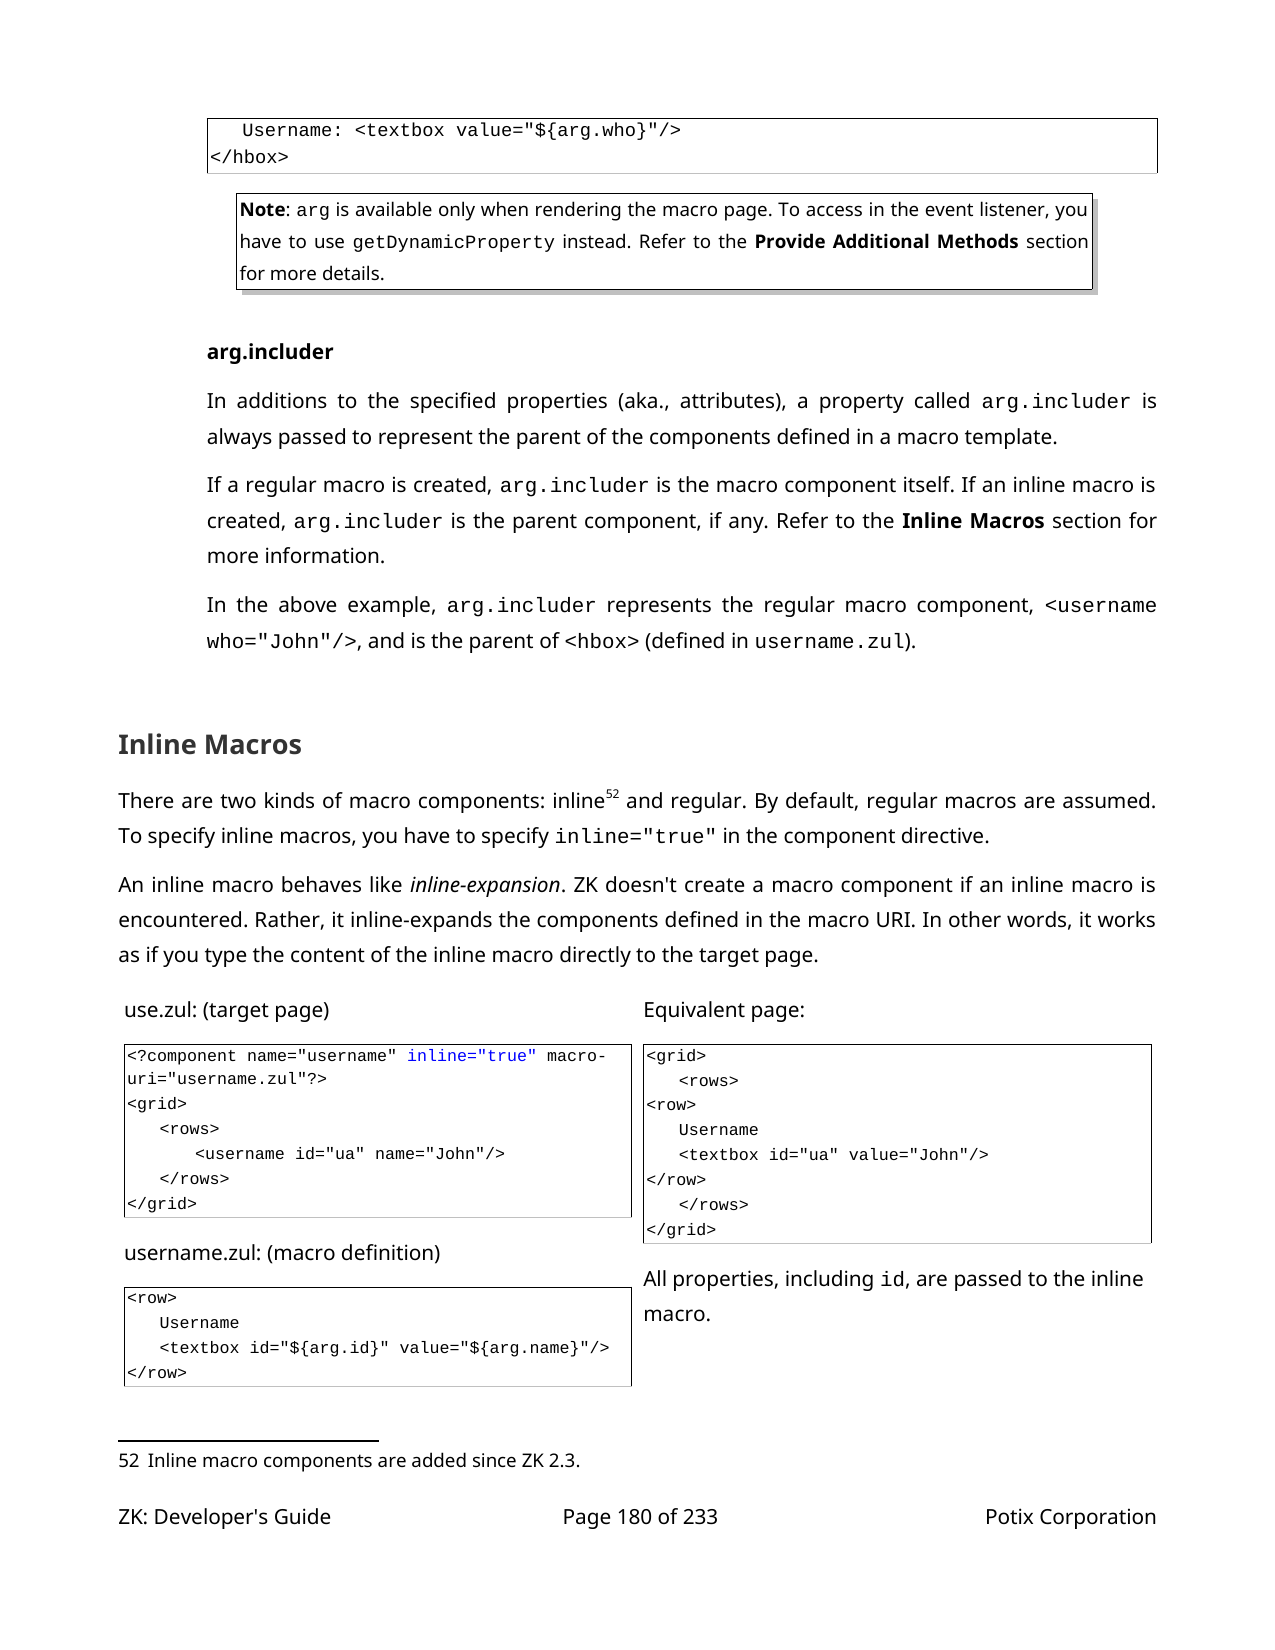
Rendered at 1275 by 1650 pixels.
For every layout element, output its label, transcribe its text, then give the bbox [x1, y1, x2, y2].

text Note: arg is available only when rendering the macro page. To access in the event listener, you have to use getDynamicProperty instead. Refer to the Provide Additional Methods section for more details. [237, 194, 1092, 289]
text </hbox> [208, 145, 1157, 173]
text Username: <textbox value="${arg.who}"/> [208, 119, 1157, 142]
subtitle arg.includer [207, 337, 1157, 366]
text An inline macro behaves like inline-expansion. ZK doesn't create a macro component if an inline macro is encountered. Rather, it inline-expands the components defined in the macro URI. In other words, it works as if you type the content of the inline macro directly to the target page. [118, 870, 1157, 969]
text There are two kinds of macro components: inline and regular. By default, regular macros are assumed. To specify inline macros, you have to specify inline="true" in the component directive. [118, 786, 1157, 849]
table_header use.zul: (target page) <?component name="username" inline="true" macro-uri="username.zul"?> <grid> <rows> <username id="ua" name="John"/> </rows> </grid> username.zul: (macro definition) <row> Username <textbox id="${arg.id}" value="${arg.name}"/> </row> [118, 990, 637, 1392]
table_header Equivalent page: <grid> <rows> <row> Username <textbox id="ua" value="John"/> </row> </rows> </grid> All properties, including id, are passed to the inline macro. [638, 990, 1157, 1392]
subtitle Inline Macros [118, 725, 1157, 762]
text If a regular macro is created, arg.includer is the macro component itself. If an inline macro is created, arg.includer is the parent component, if any. Refer to the Inline Macros section for more information. [207, 471, 1157, 570]
text In additions to the specified properties (aka., attributes), a property called arg.includer is always passed to represent the parent of the components defined in a macro template. [207, 386, 1157, 450]
text In the above example, arg.includer represents the regular macro component, <username who="John"/>, and is the parent of <hbox> (defined in username.zul). [207, 591, 1157, 654]
text Inline macro components are added since ZK 2.3. [118, 1447, 1157, 1473]
